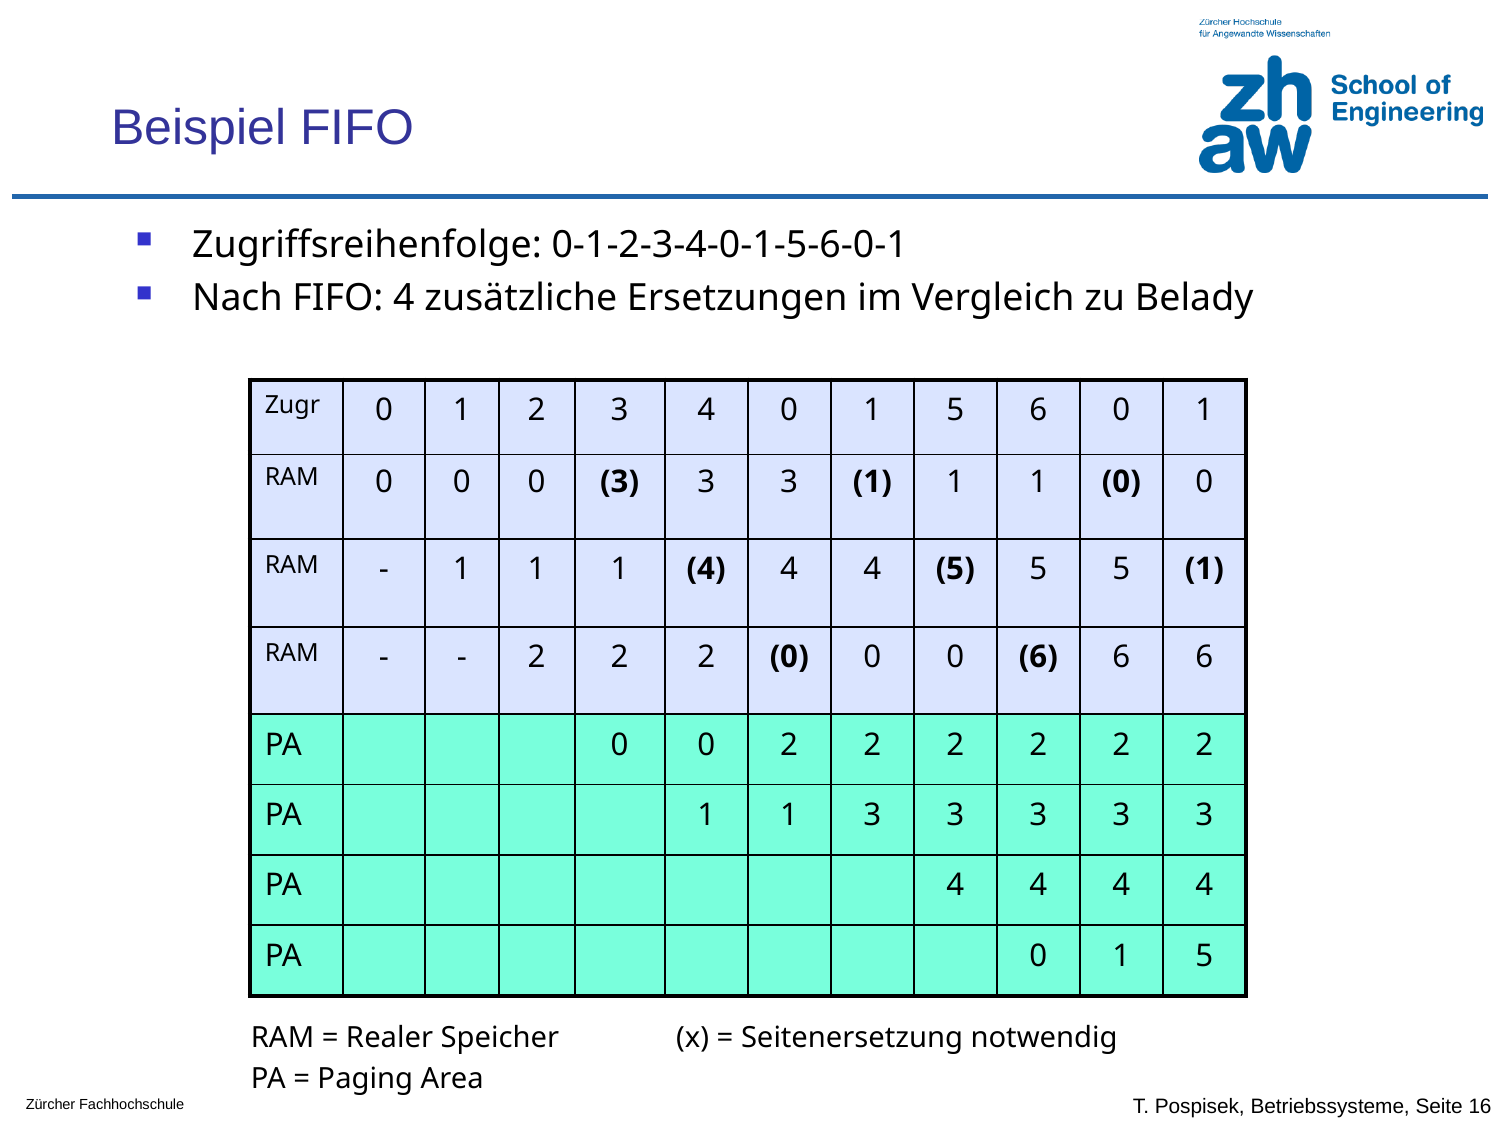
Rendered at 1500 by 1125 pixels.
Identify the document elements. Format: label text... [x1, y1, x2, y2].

table_cell 2 [500, 628, 574, 713]
table_header 1 [1164, 382, 1244, 454]
table_cell [500, 715, 574, 784]
table_header 1 [832, 382, 913, 454]
table_cell (5) [915, 540, 996, 626]
table_cell PA [252, 926, 342, 994]
table_cell [344, 856, 424, 924]
table_cell 1 [666, 785, 747, 854]
table_cell RAM [252, 540, 342, 626]
table_cell (1) [1164, 540, 1244, 626]
table_cell [426, 715, 498, 784]
table_header 3 [576, 382, 664, 454]
table_cell - [426, 628, 498, 713]
table_cell [344, 715, 424, 784]
table_cell 4 [1164, 856, 1244, 924]
table_cell [344, 785, 424, 854]
table_cell 0 [998, 926, 1079, 994]
table_cell [426, 856, 498, 924]
table_header 5 [915, 382, 996, 454]
table_cell 2 [749, 715, 830, 784]
table_cell 4 [749, 540, 830, 626]
title Beispiel FIFO [96, 50, 1375, 163]
table_header 0 [1081, 382, 1162, 454]
table_cell [500, 926, 574, 994]
table_cell 0 [915, 628, 996, 713]
table_cell RAM [252, 628, 342, 713]
table_cell 5 [1081, 540, 1162, 626]
table_cell 1 [500, 540, 574, 626]
table_header (1) [832, 455, 913, 538]
table_cell 2 [915, 715, 996, 784]
table_cell - [344, 628, 424, 713]
table_cell [749, 856, 830, 924]
table_cell [576, 785, 664, 854]
table_cell 3 [1164, 785, 1244, 854]
table_header Zugr [252, 382, 342, 454]
table_cell 0 [576, 715, 664, 784]
table_cell (4) [666, 540, 747, 626]
text_box RAM = Realer Speicher (x) = Seitenersetzung notwendig PA = Paging Area [236, 1011, 1436, 1112]
table_cell [426, 926, 498, 994]
table_cell 1 [426, 540, 498, 626]
table_cell 3 [832, 785, 913, 854]
table_cell 4 [998, 856, 1079, 924]
table_header 2 [500, 382, 574, 454]
table_cell 2 [1081, 715, 1162, 784]
table_cell - [344, 540, 424, 626]
table_cell 2 [666, 628, 747, 713]
picture [1199, 19, 1483, 173]
table_header 1 [426, 382, 498, 454]
table_cell PA [252, 856, 342, 924]
table_cell [500, 856, 574, 924]
table_header 3 [666, 455, 747, 538]
table_cell [666, 856, 747, 924]
table_header 0 [749, 382, 830, 454]
table_cell 0 [666, 715, 747, 784]
table_cell [832, 926, 913, 994]
table_cell 2 [998, 715, 1079, 784]
table_header 1 [915, 455, 996, 538]
table_header 0 [344, 455, 424, 538]
list Zugriffsreihenfolge: 0-1-2-3-4-0-1-5-6-0-1 Nach FIFO: 4 zusätzliche Ersetzungen im Vergleich zu Belady [120, 212, 1375, 350]
table_cell 2 [832, 715, 913, 784]
table_cell 1 [576, 540, 664, 626]
table_cell [426, 785, 498, 854]
table_header 3 [749, 455, 830, 538]
table_cell [915, 926, 996, 994]
table_header (0) [1081, 455, 1162, 538]
table_cell [666, 926, 747, 994]
table_header 0 [426, 455, 498, 538]
table_cell [344, 926, 424, 994]
table_cell 3 [998, 785, 1079, 854]
table_cell 2 [576, 628, 664, 713]
table_cell 2 [1164, 715, 1244, 784]
table_cell [576, 926, 664, 994]
table_header 4 [666, 382, 747, 454]
table_cell [500, 785, 574, 854]
table_header 0 [344, 382, 424, 454]
table_cell 6 [1081, 628, 1162, 713]
table_cell 3 [915, 785, 996, 854]
table_cell 3 [1081, 785, 1162, 854]
table_cell 4 [915, 856, 996, 924]
table_header 0 [1164, 455, 1244, 538]
table_header 1 [998, 455, 1079, 538]
table_cell 1 [749, 785, 830, 854]
table_cell [749, 926, 830, 994]
table_cell (0) [749, 628, 830, 713]
table_cell 5 [1164, 926, 1244, 994]
table_cell [576, 856, 664, 924]
table_cell 1 [1081, 926, 1162, 994]
table_cell PA [252, 715, 342, 784]
table_header (3) [576, 455, 664, 538]
table_cell [832, 856, 913, 924]
table_header 0 [500, 455, 574, 538]
table_cell 0 [832, 628, 913, 713]
table_cell 4 [1081, 856, 1162, 924]
table_header RAM [252, 455, 342, 538]
table_cell 6 [1164, 628, 1244, 713]
table_cell PA [252, 785, 342, 854]
table_cell (6) [998, 628, 1079, 713]
table_cell 5 [998, 540, 1079, 626]
table_header 6 [998, 382, 1079, 454]
table_cell 4 [832, 540, 913, 626]
